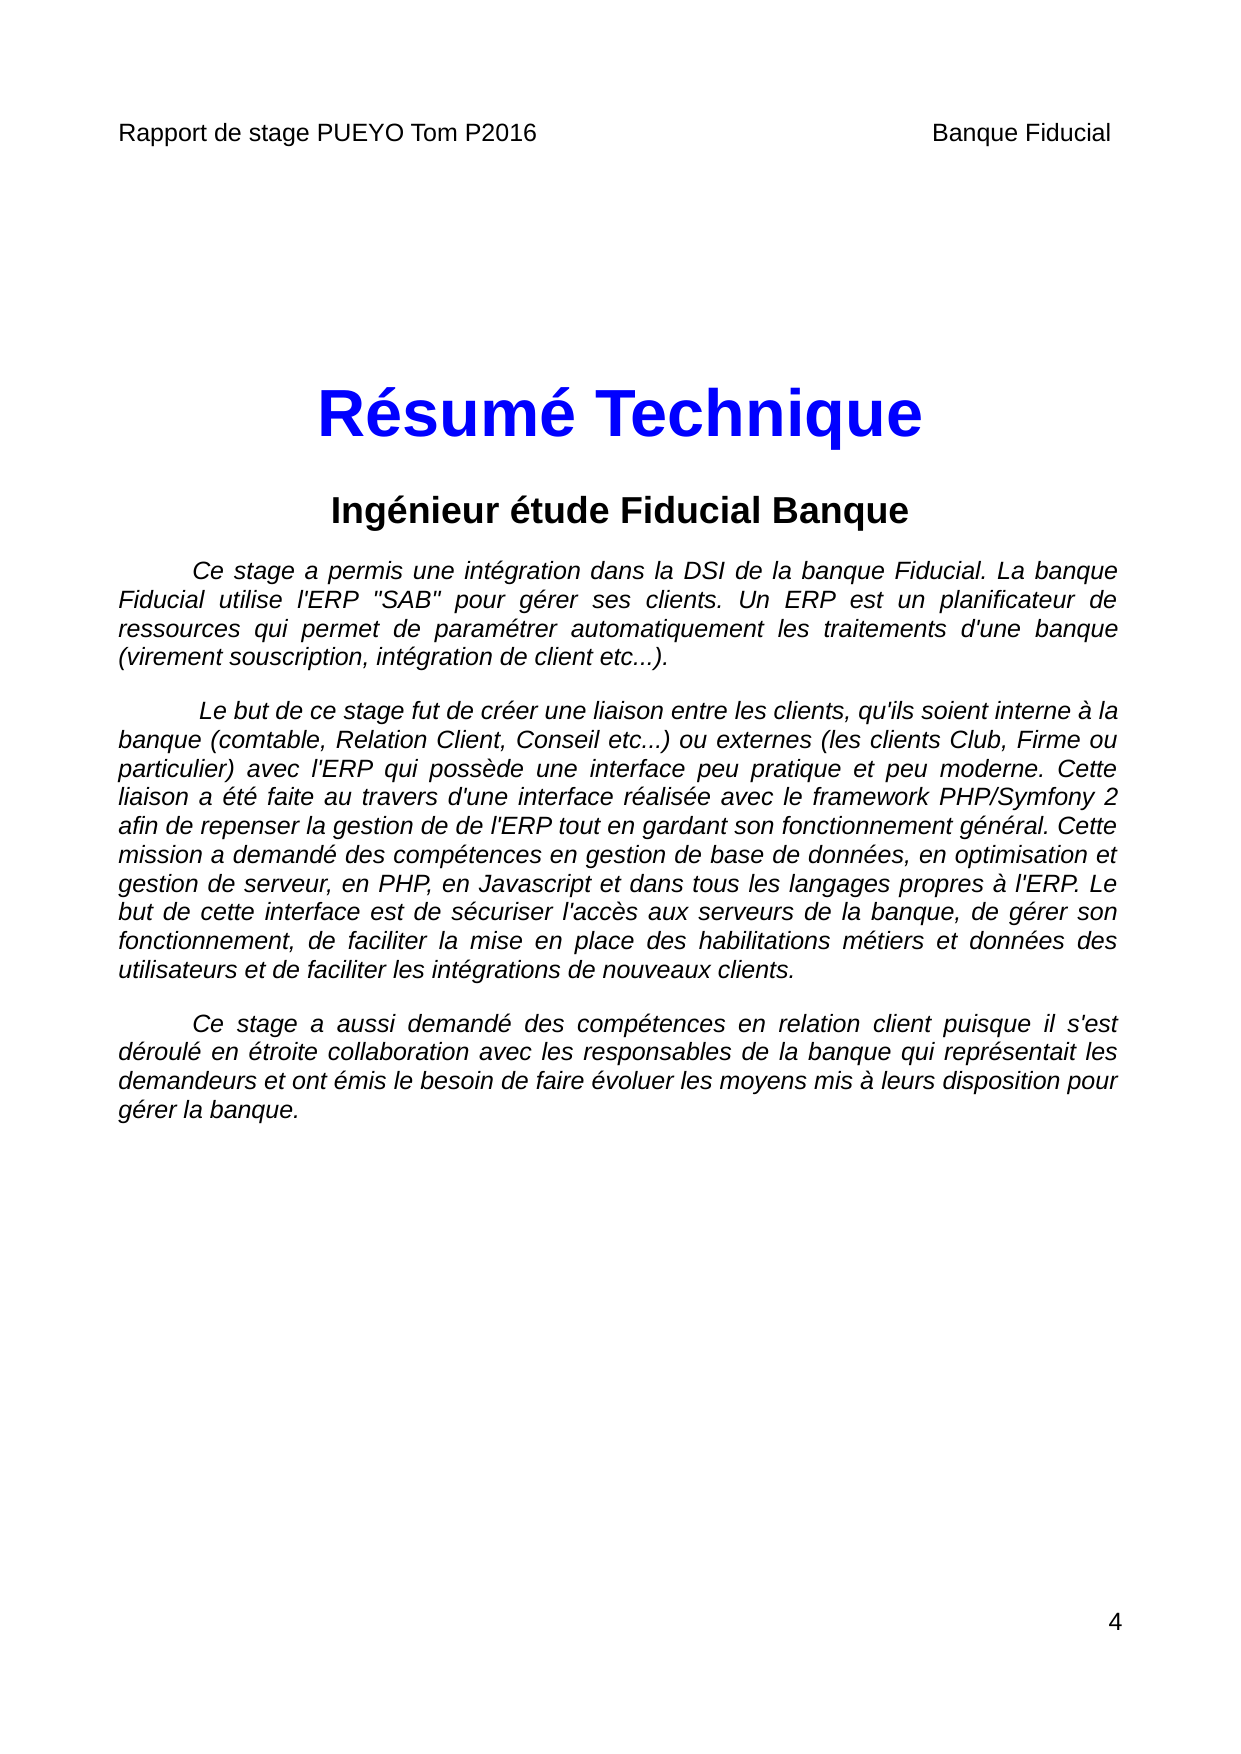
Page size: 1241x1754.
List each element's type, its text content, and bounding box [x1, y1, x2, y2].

subtitle Résumé Technique [118, 374, 1122, 451]
text Ce stage a aussi demandé des compétences en relation client puisque il s'est déroulé en étroite collaboration avec les responsables de la banque qui représentait les demandeurs et ont émis le besoin de faire évoluer les moyens mis à leurs disposition pour gérer la banque. [118, 1009, 1122, 1124]
text Le but de ce stage fut de créer une liaison entre les clients, qu'ils soient interne à la banque (comtable, Relation Client, Conseil etc...) ou externes (les clients Club, Firme ou particulier) avec l'ERP qui possède une interface peu pratique et peu moderne. Cette liaison a été faite au travers d'une interface réalisée avec le framework PHP/Symfony 2 afin de repenser la gestion de de l'ERP tout en gardant son fonctionnement général. Cette mission a demandé des compétences en gestion de base de données, en optimisation et gestion de serveur, en PHP, en Javascript et dans tous les langages propres à l'ERP. Le but de cette interface est de sécuriser l'accès aux serveurs de la banque, de gérer son fonctionnement, de faciliter la mise en place des habilitations métiers et données des utilisateurs et de faciliter les intégrations de nouveaux clients. [118, 696, 1122, 984]
subtitle Ingénieur étude Fiducial Banque [118, 488, 1122, 531]
text Ce stage a permis une intégration dans la DSI de la banque Fiducial. La banque Fiducial utilise l'ERP "SAB" pour gérer ses clients. Un ERP est un planificateur de ressources qui permet de paramétrer automatiquement les traitements d'une banque (virement souscription, intégration de client etc...). [118, 556, 1122, 671]
